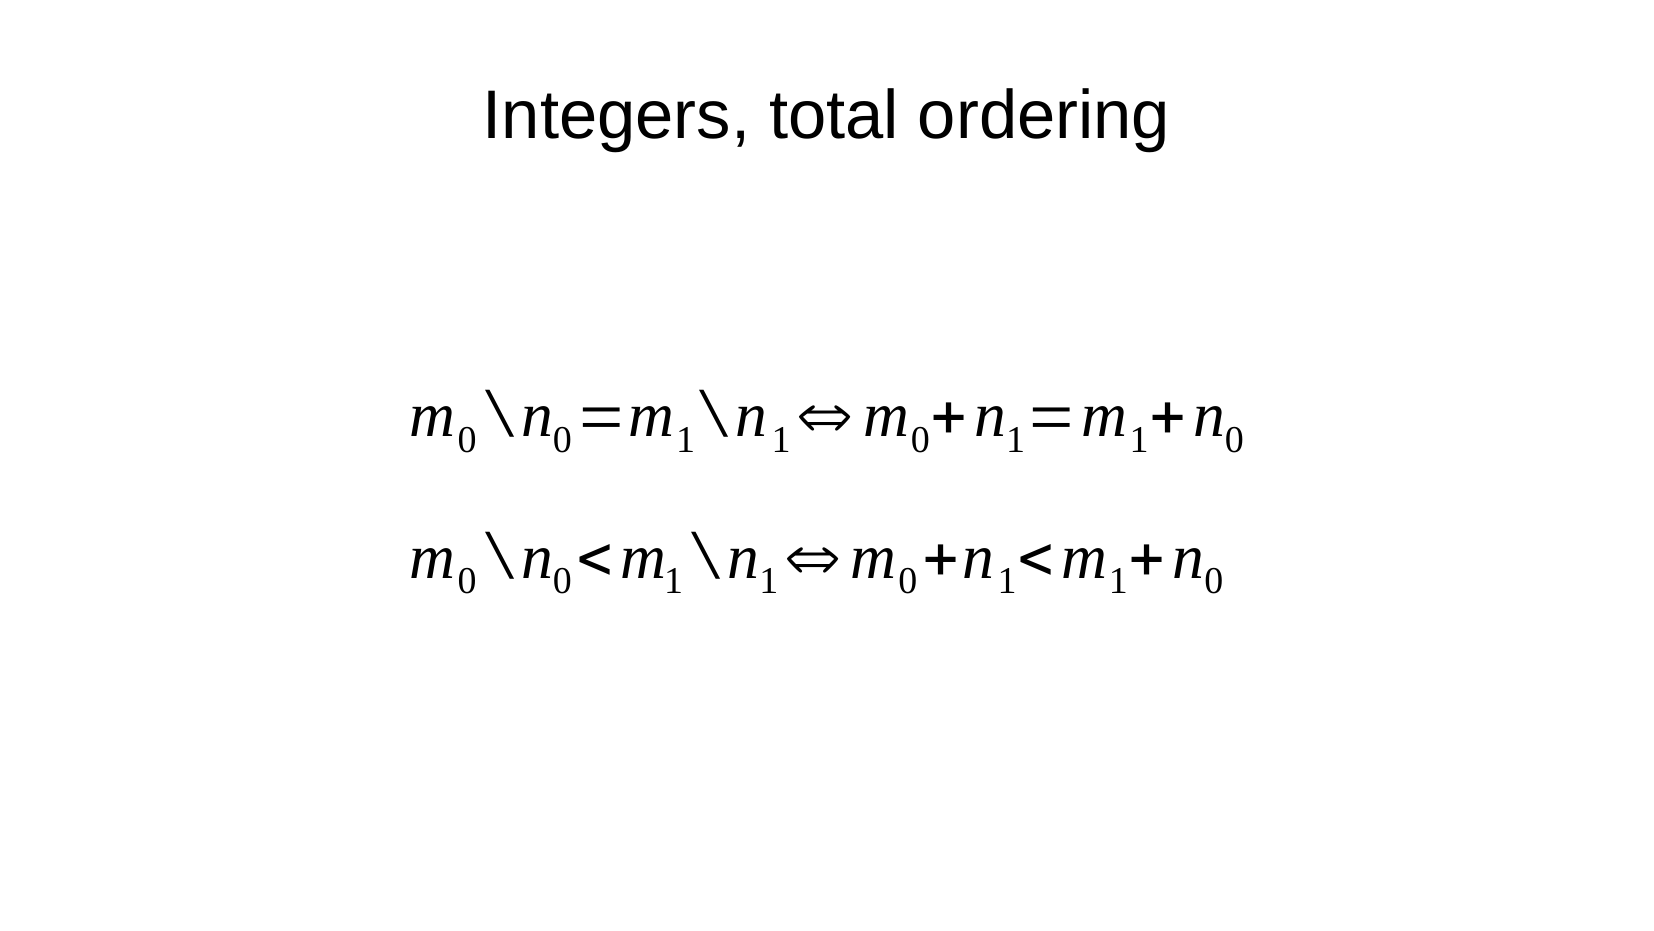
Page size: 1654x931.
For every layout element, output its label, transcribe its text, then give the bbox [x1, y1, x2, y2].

title Integers, total ordering [82, 37, 1571, 193]
chart [393, 522, 1241, 603]
chart [393, 380, 1261, 461]
